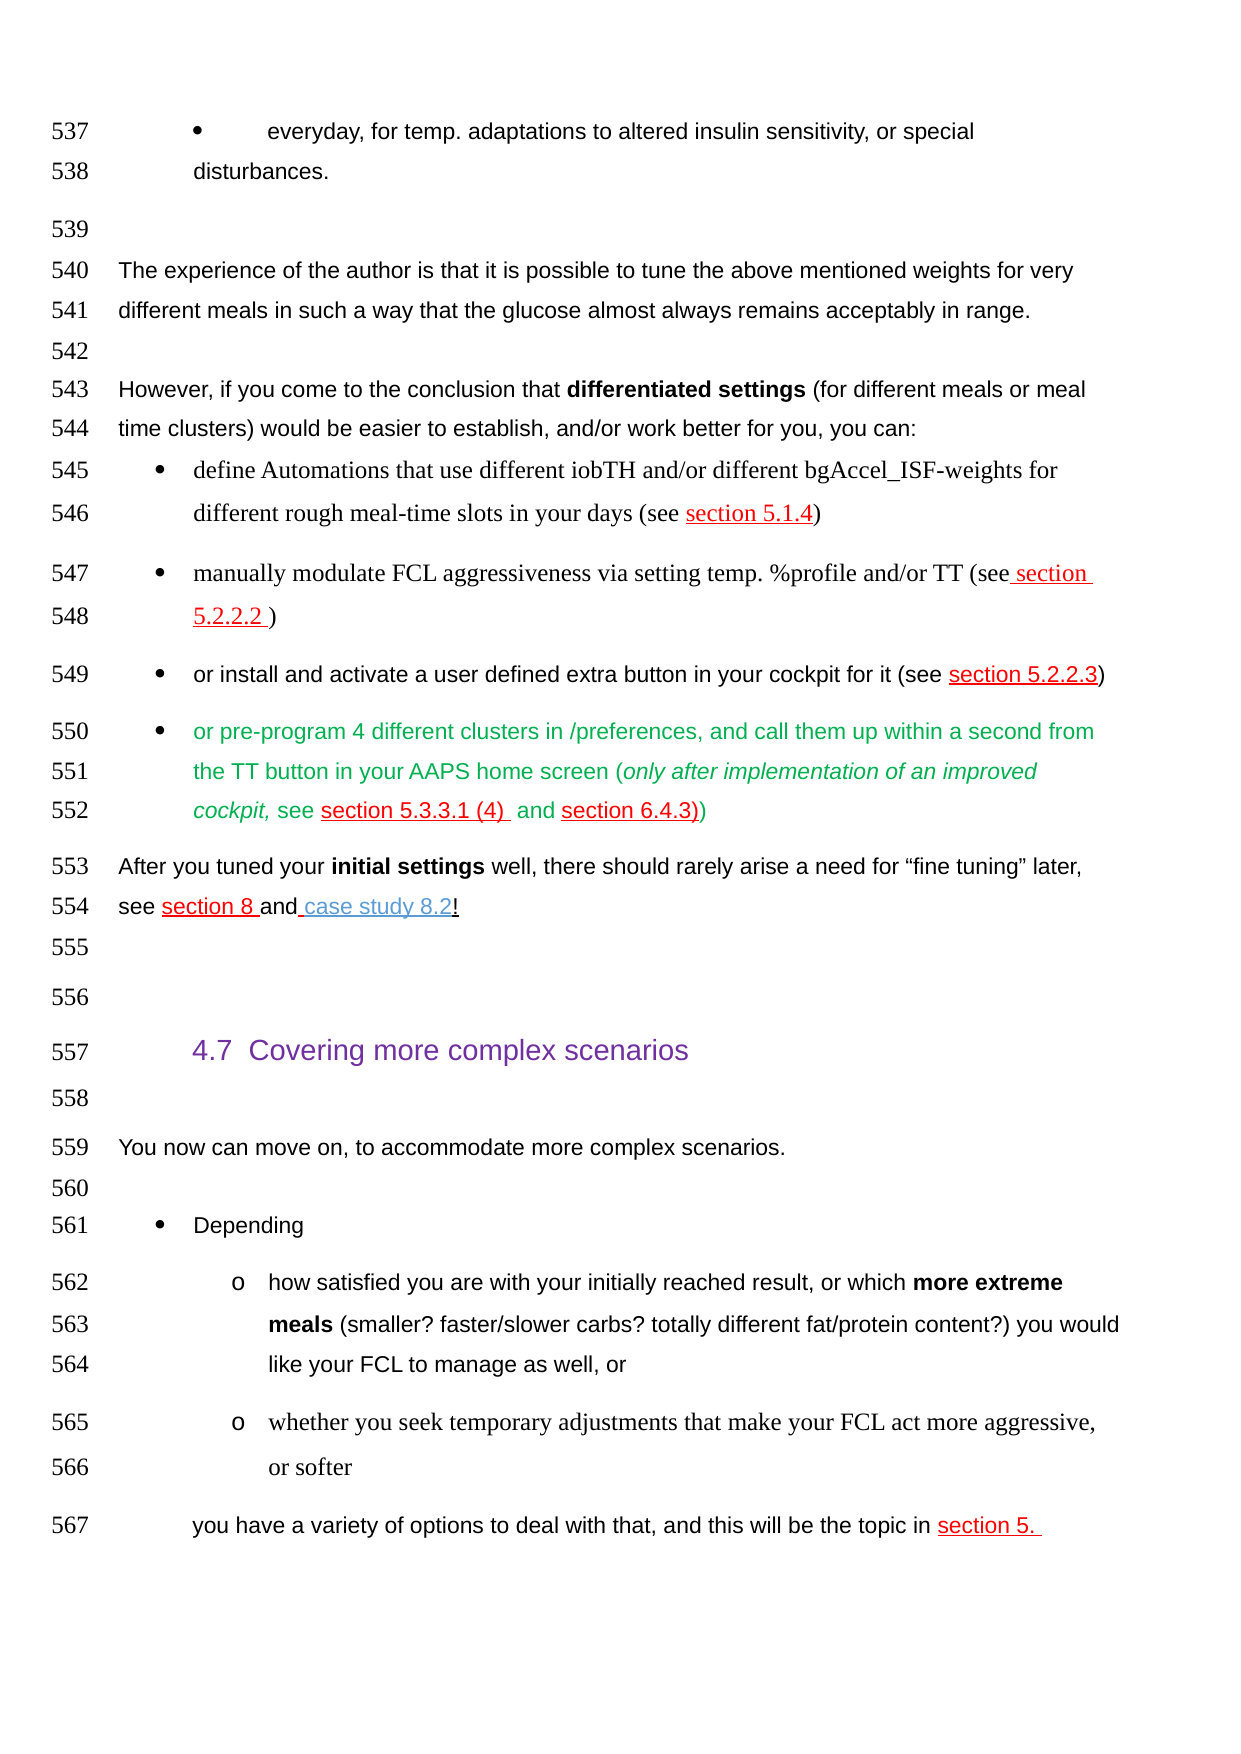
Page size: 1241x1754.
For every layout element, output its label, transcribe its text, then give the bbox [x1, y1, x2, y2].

list Depending [156, 1212, 1122, 1239]
list whether you seek temporary adjustments that make your FCL act more aggressive, or softer [231, 1407, 1122, 1481]
list define Automations that use different iobTH and/or different bgAccel_ISF-weights for different rough meal-time slots in your days (see section 5.1.4) [156, 455, 1122, 527]
list or pre-program 4 different clusters in /preferences, and call them up within a second from the TT button in your AAPS home screen (only after implementation of an improved cockpit, see section 5.3.3.1 (4) and section 6.4.3)) [156, 718, 1122, 823]
list or install and activate a user defined extra button in your cockpit for it (see section 5.2.2.3) [156, 661, 1122, 687]
list everyday, for temp. adaptations to altered insulin sensitivity, or special disturbances. [193, 118, 1039, 184]
text you have a variety of options to deal with that, and this will be the topic in section 5. [192, 1512, 1122, 1538]
text You now can move on, to accommodate more complex scenarios. [118, 1133, 1122, 1160]
text 4.7 Covering more complex scenarios [192, 1033, 1122, 1066]
list manually modulate FCL aggressiveness via setting temp. %profile and/or TT (see section 5.2.2.2 ) [156, 558, 1122, 629]
text The experience of the author is that it is possible to tune the above mentioned weights for very different meals in such a way that the glucose almost always remains acceptably in range. [118, 257, 1122, 323]
list how satisfied you are with your initially reached result, or which more extreme meals (smaller? faster/slower carbs? totally different fat/protein content?) you would like your FCL to manage as well, or [231, 1269, 1122, 1377]
text However, if you come to the conclusion that differentiated settings (for different meals or meal time clusters) would be easier to establish, and/or work better for you, you can: [118, 376, 1122, 442]
text After you tuned your initial settings well, there should rarely arise a need for “fine tuning” later, see section 8 and case study 8.2! [118, 853, 1122, 919]
